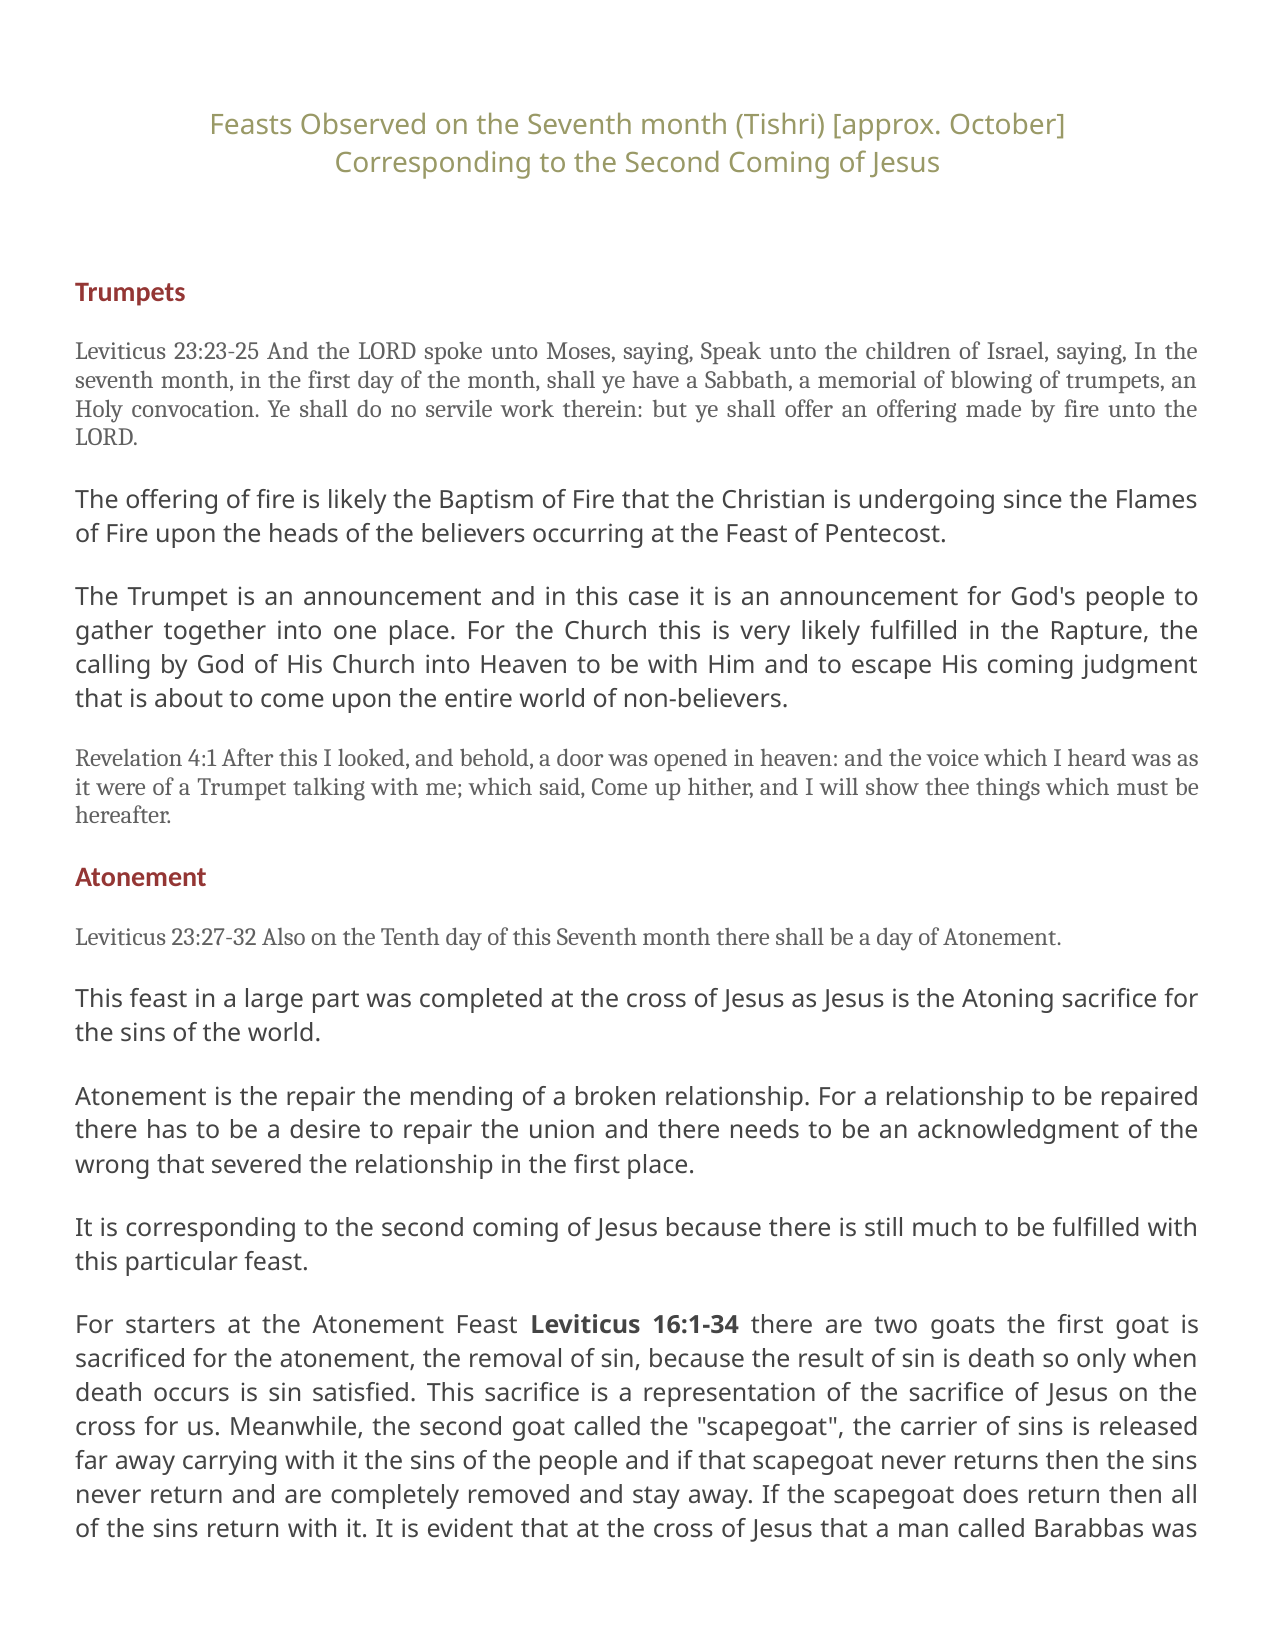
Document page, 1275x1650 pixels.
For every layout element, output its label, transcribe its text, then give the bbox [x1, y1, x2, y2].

subtitle Atonement [75, 859, 1200, 894]
subtitle Trumpets [75, 273, 1200, 308]
text Leviticus 23:27-32 Also on the Tenth day of this Seventh month there shall be a day of Atonement. [75, 923, 1200, 952]
text Feasts Observed on the Seventh month (Tishri) [approx. October] Corresponding to the Second Coming of Jesus [75, 104, 1200, 181]
text Revelation 4:1 After this I looked, and behold, a door was opened in heaven: and the voice which I heard was as it were of a Trumpet talking with me; which said, Come up hither, and I will show thee things which must be hereafter. [75, 744, 1200, 830]
text This feast in a large part was completed at the cross of Jesus as Jesus is the Atoning sacrifice for the sins of the world. [75, 981, 1200, 1049]
text For starters at the Atonement Feast Leviticus 16:1-34 there are two goats the first goat is sacrificed for the atonement, the removal of sin, because the result of sin is death so only when death occurs is sin satisfied. This sacrifice is a representation of the sacrifice of Jesus on the cross for us. Meanwhile, the second goat called the "scapegoat", the carrier of sins is released far away carrying with it the sins of the people and if that scapegoat never returns then the sins never return and are completely removed and stay away. If the scapegoat does return then all of the sins return with it. It is evident that at the cross of Jesus that a man called Barabbas was [75, 1307, 1200, 1545]
text Leviticus 23:23-25 And the LORD spoke unto Moses, saying, Speak unto the children of Israel, saying, In the seventh month, in the first day of the month, shall ye have a Sabbath, a memorial of blowing of trumpets, an Holy convocation. Ye shall do no servile work therein: but ye shall offer an offering made by fire unto the LORD. [75, 337, 1200, 452]
text It is corresponding to the second coming of Jesus because there is still much to be fulfilled with this particular feast. [75, 1209, 1200, 1278]
text The Trumpet is an announcement and in this case it is an announcement for God's people to gather together into one place. For the Church this is very likely fulfilled in the Rapture, the calling by God of His Church into Heaven to be with Him and to escape His coming judgment that is about to come upon the entire world of non-believers. [75, 578, 1200, 715]
text The offering of fire is likely the Baptism of Fire that the Christian is undergoing since the Flames of Fire upon the heads of the believers occurring at the Feast of Pentecost. [75, 481, 1200, 549]
text Atonement is the repair the mending of a broken relationship. For a relationship to be repaired there has to be a desire to repair the union and there needs to be an acknowledgment of the wrong that severed the relationship in the first place. [75, 1078, 1200, 1180]
